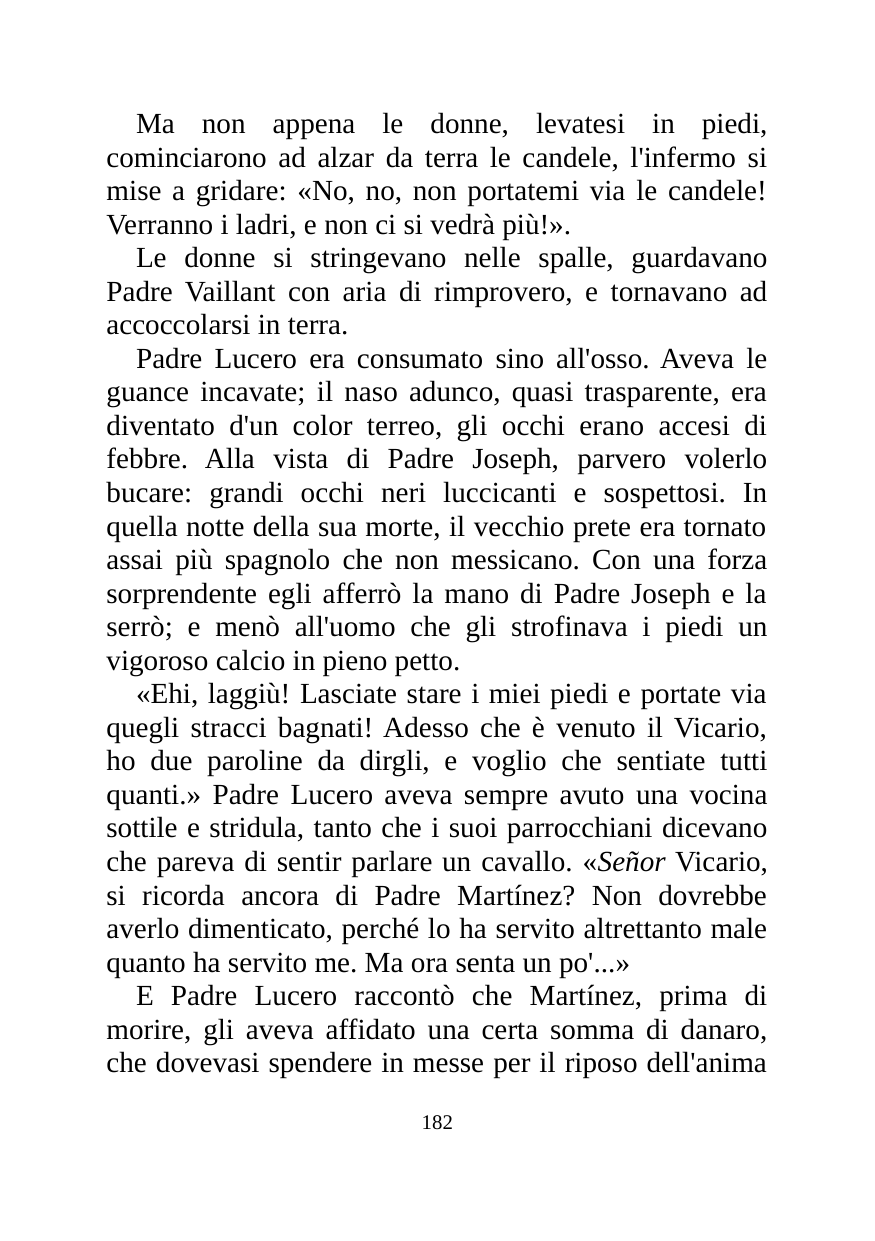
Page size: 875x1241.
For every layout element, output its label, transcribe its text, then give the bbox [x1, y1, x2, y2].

text «Ehi, laggiù! Lasciate stare i miei piedi e portate via quegli stracci bagnati! Adesso che è venuto il Vicario, ho due paroline da dirgli, e voglio che sentiate tutti quanti.» Padre Lucero aveva sempre avuto una vocina sottile e stridula, tanto che i suoi parrocchiani dicevano che pareva di sentir parlare un cavallo. «Señor Vicario, si ricorda ancora di Padre Martínez? Non dovrebbe averlo dimenticato, perché lo ha servito altrettanto male quanto ha servito me. Ma ora senta un po'...» [106, 676, 768, 978]
text Ma non appena le donne, levatesi in piedi, cominciarono ad alzar da terra le candele, l'infermo si mise a gridare: «No, no, non portatemi via le candele! Verranno i ladri, e non ci si vedrà più!». [106, 106, 768, 240]
text Padre Lucero era consumato sino all'osso. Aveva le guance incavate; il naso adunco, quasi trasparente, era diventato d'un color terreo, gli occhi erano accesi di febbre. Alla vista di Padre Joseph, parvero volerlo bucare: grandi occhi neri luccicanti e sospettosi. In quella notte della sua morte, il vecchio prete era tornato assai più spagnolo che non messicano. Con una forza sorprendente egli afferrò la mano di Padre Joseph e la serrò; e menò all'uomo che gli strofinava i piedi un vigoroso calcio in pieno petto. [106, 341, 768, 676]
text Le donne si stringevano nelle spalle, guardavano Padre Vaillant con aria di rimprovero, e tornavano ad accoccolarsi in terra. [106, 240, 768, 341]
text E Padre Lucero raccontò che Martínez, prima di morire, gli aveva affidato una certa somma di danaro, che dovevasi spendere in messe per il riposo dell'anima [106, 978, 768, 1079]
